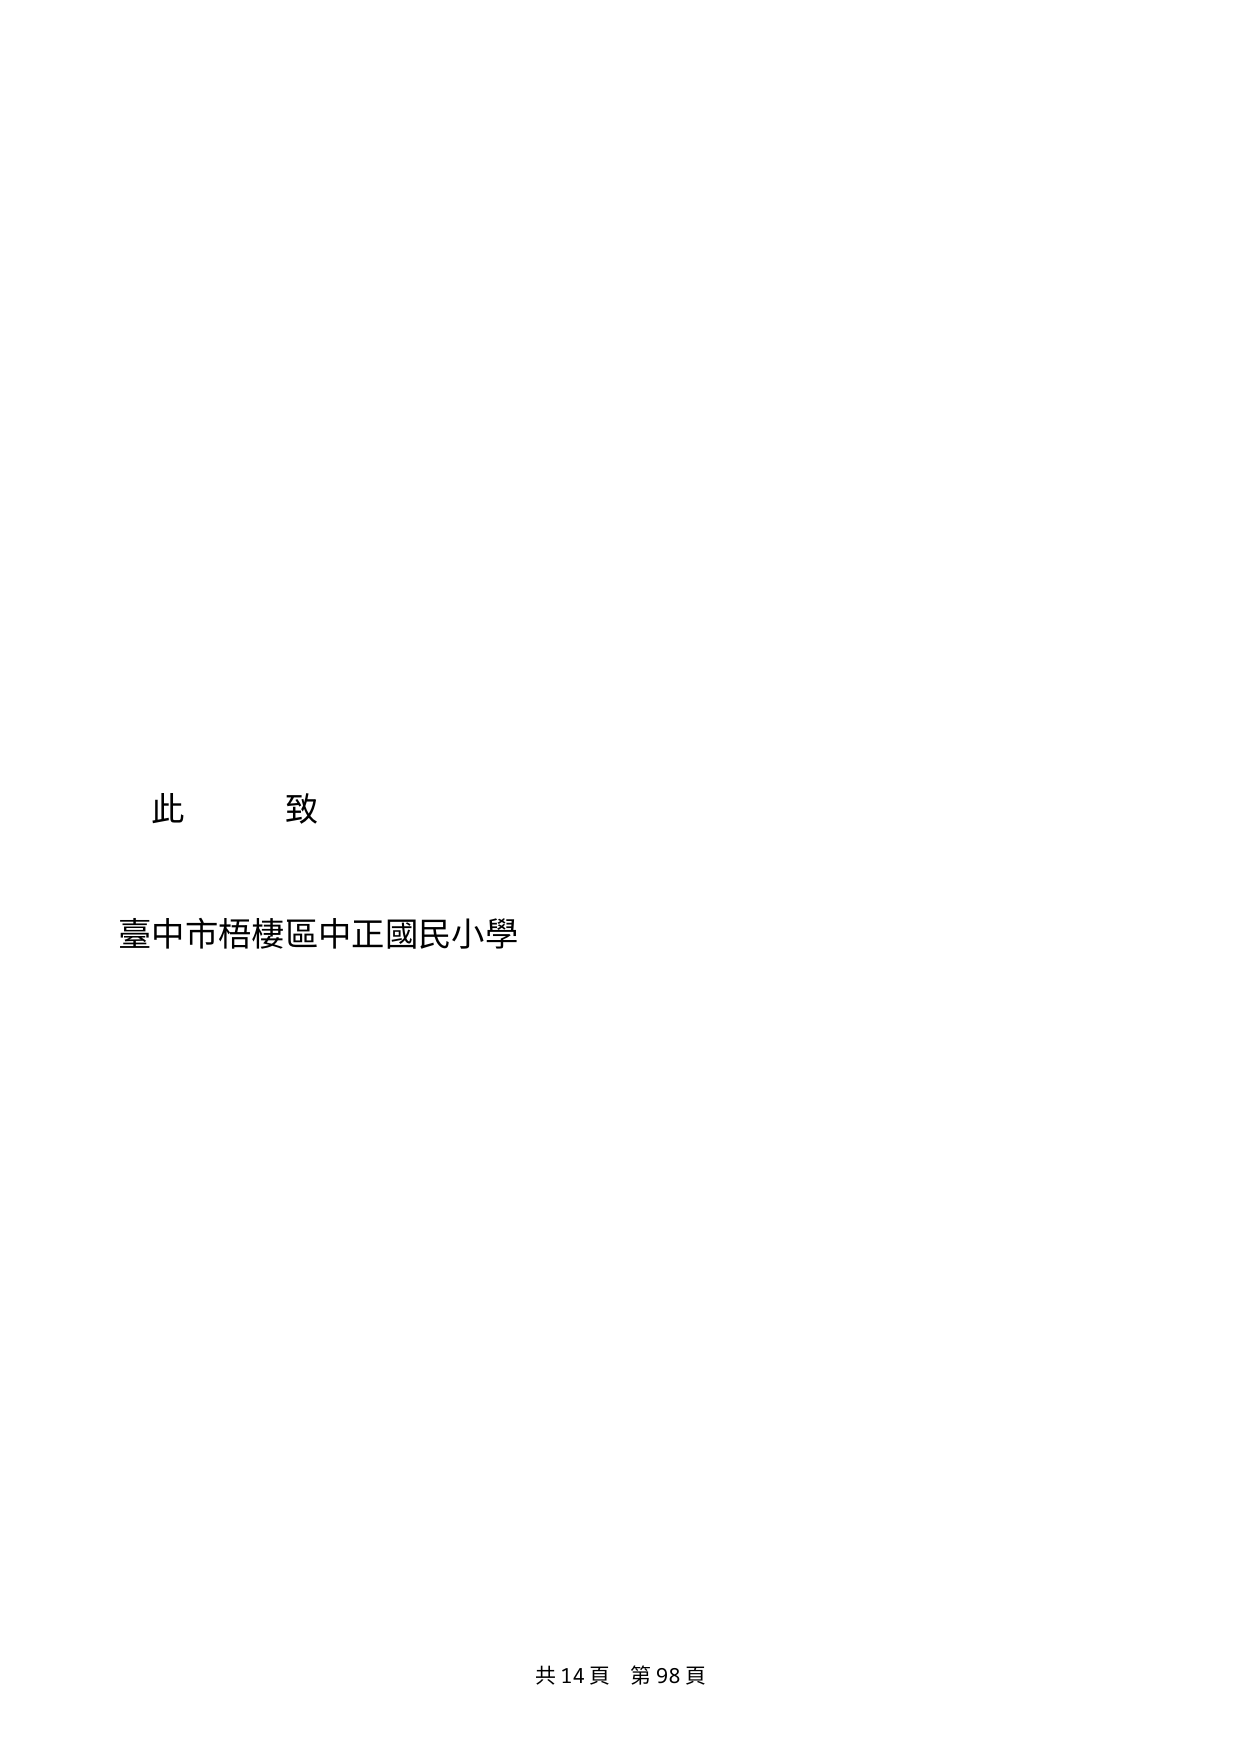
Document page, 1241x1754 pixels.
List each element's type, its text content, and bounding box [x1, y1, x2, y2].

text 臺中市梧棲區中正國民小學 [118, 891, 1122, 953]
text 此 致 [118, 766, 1122, 828]
